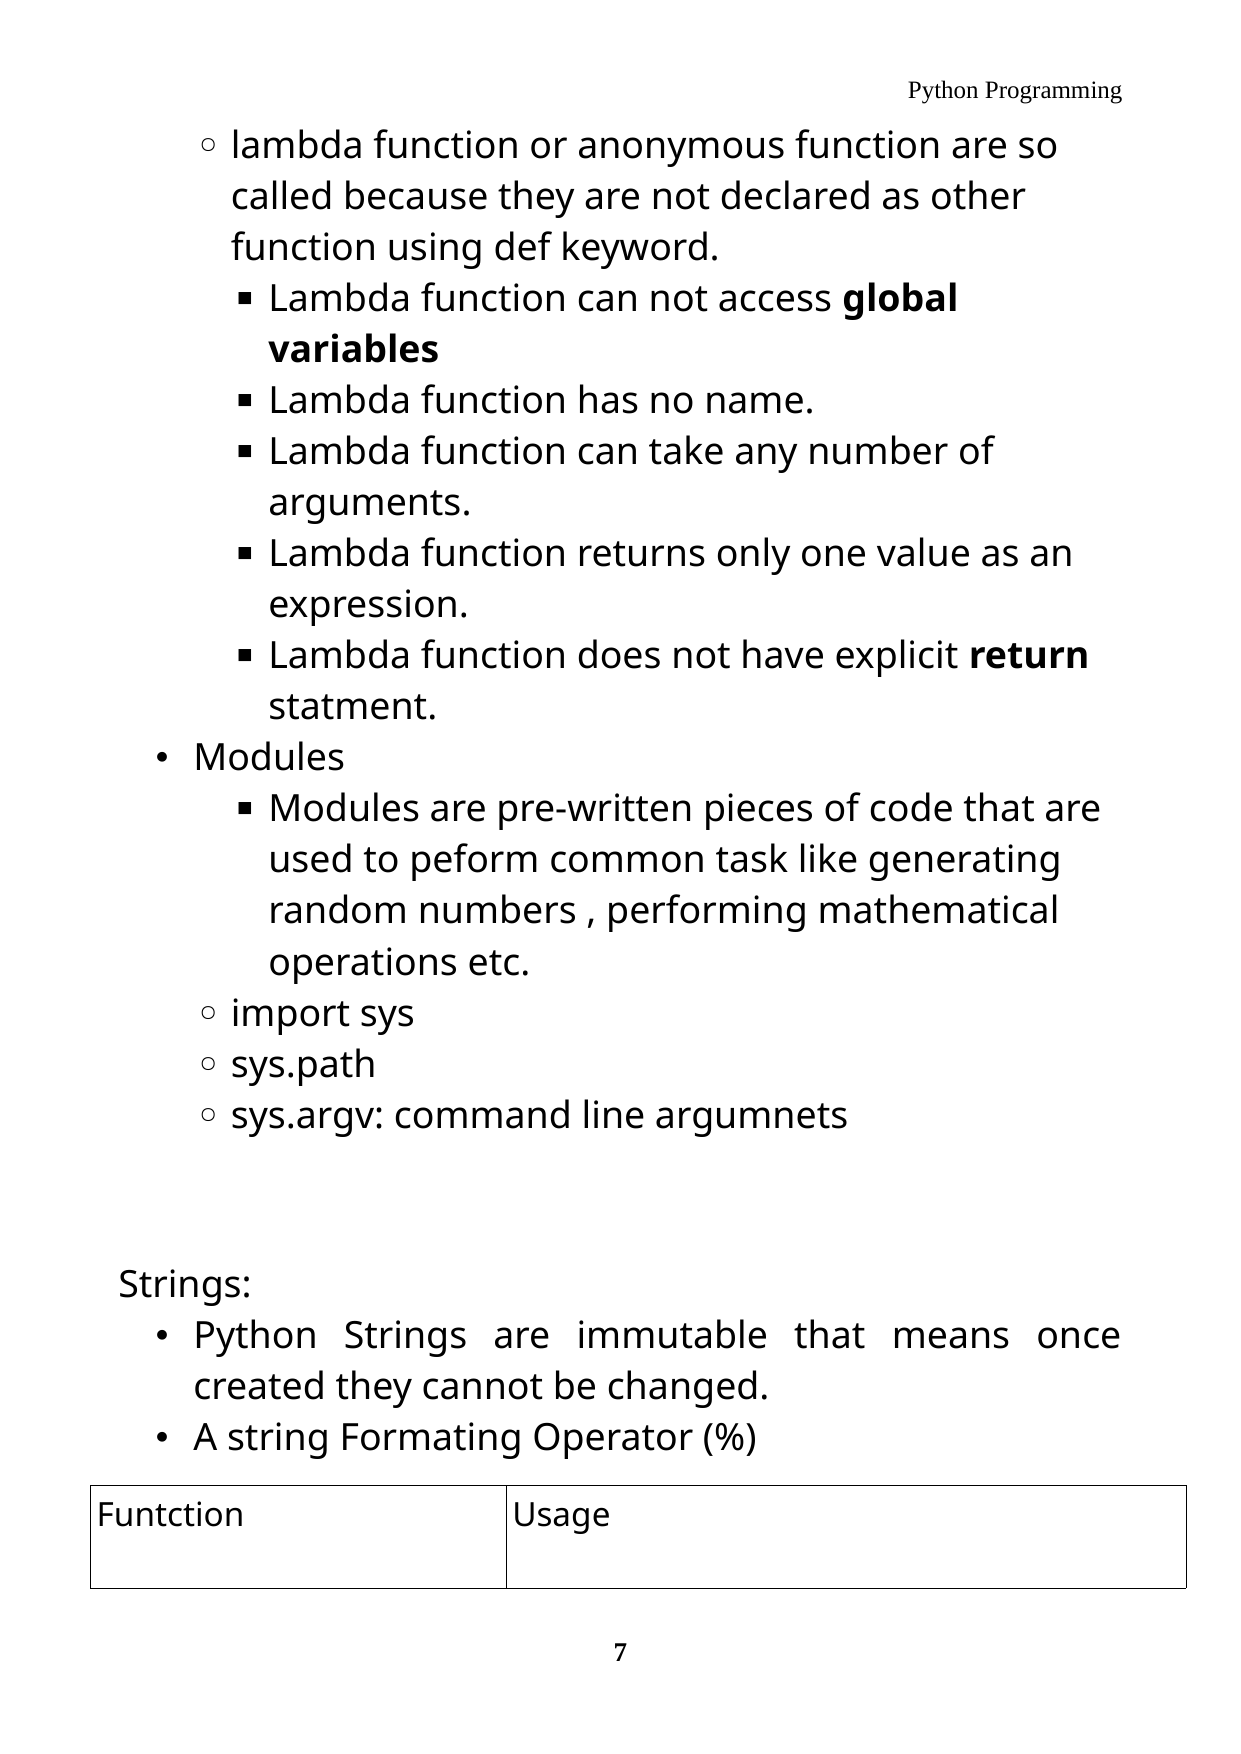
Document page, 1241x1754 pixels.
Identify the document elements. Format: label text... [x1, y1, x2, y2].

list Python Strings are immutable that means once created they cannot be changed. [156, 1308, 1122, 1410]
list Lambda function has no name. [231, 373, 1122, 424]
list import sys [193, 986, 1122, 1037]
list Modules [156, 731, 1122, 782]
text Strings: [118, 1257, 1122, 1308]
list Lambda function can not access global variables [231, 271, 1122, 373]
list Lambda function returns only one value as an expression. [231, 526, 1122, 628]
list sys.path [193, 1037, 1122, 1088]
list Lambda function does not have explicit return statment. [231, 628, 1122, 731]
table_header Usage [507, 1486, 1186, 1588]
list A string Formating Operator (%) [156, 1410, 1122, 1461]
list Modules are pre-written pieces of code that are used to peform common task like generating random numbers , performing mathematical operations etc. [231, 782, 1122, 986]
list lambda function or anonymous function are so called because they are not declared as other function using def keyword. [193, 118, 1122, 271]
list sys.argv: command line argumnets [193, 1088, 1122, 1139]
list Lambda function can take any number of arguments. [231, 424, 1122, 526]
table_header Funtction [91, 1486, 506, 1588]
